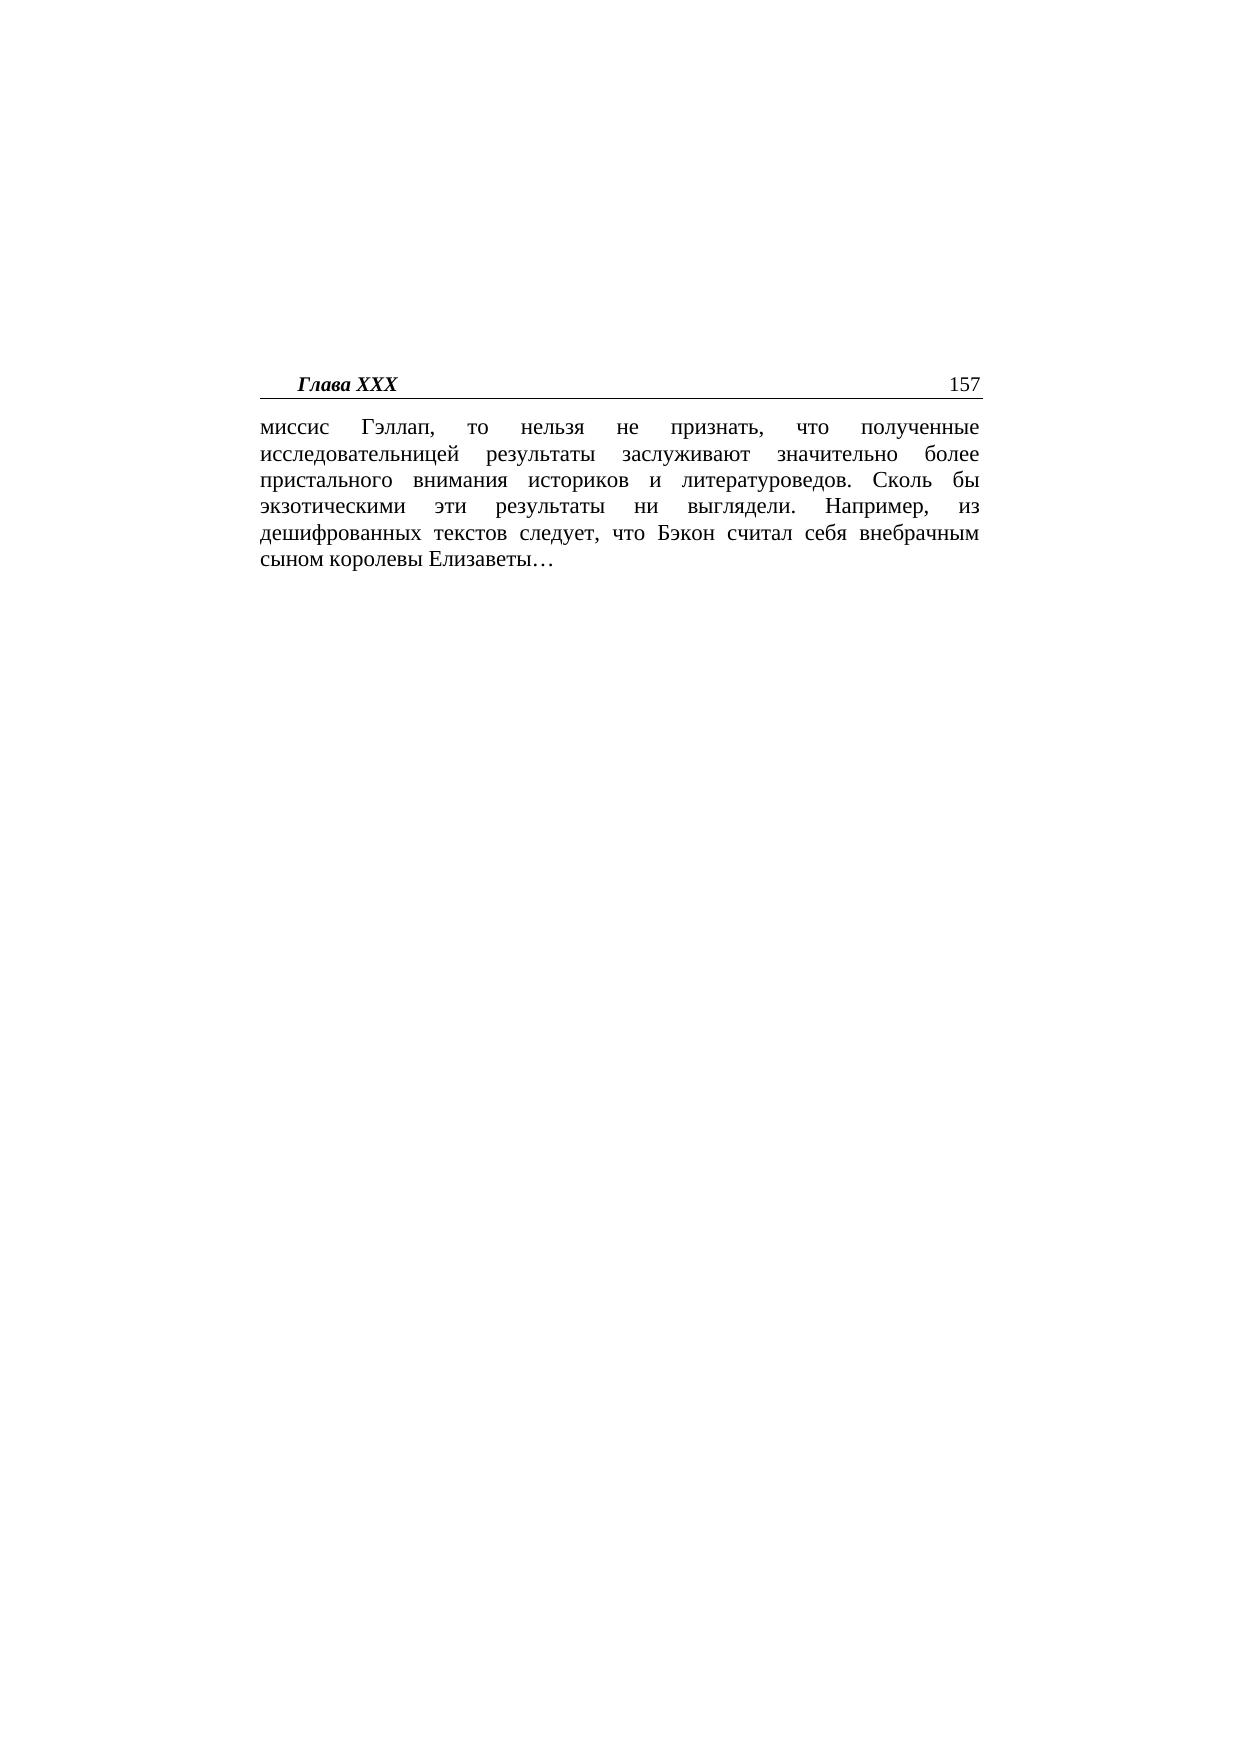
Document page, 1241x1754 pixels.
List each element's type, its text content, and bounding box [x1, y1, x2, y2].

text миссис Гэллап, то нельзя не признать, что полученные исследовательницей результаты заслуживают значительно более пристального внимания историков и литературоведов. Сколь бы экзотическими эти результаты ни выглядели. Например, из дешифрованных текстов следует, что Бэкон считал себя внебрачным сыном королевы Елизаветы… [260, 413, 980, 572]
